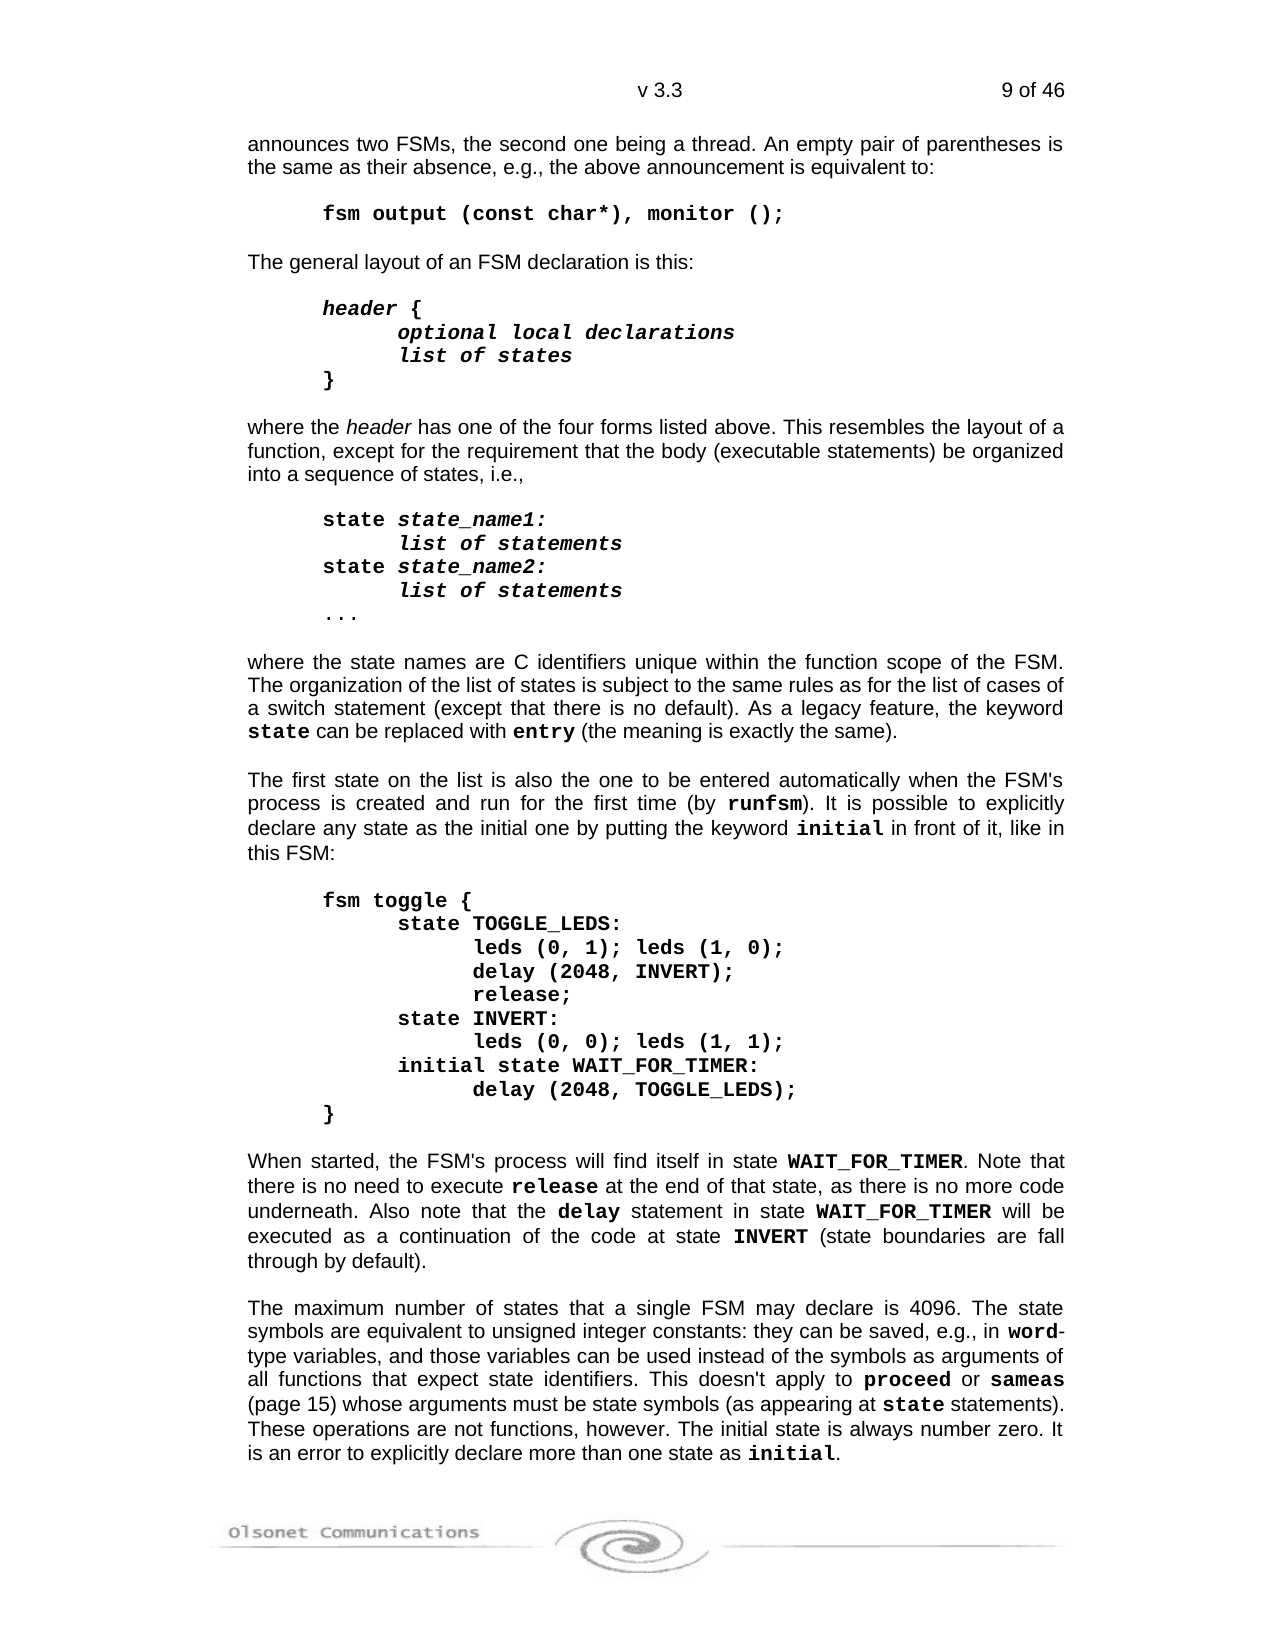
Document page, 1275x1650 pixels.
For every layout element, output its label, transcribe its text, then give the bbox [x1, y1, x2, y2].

text delay (2048, TOGGLE_LEDS); [247, 1079, 1065, 1102]
text optional local declarations [247, 322, 1065, 345]
text ... [247, 603, 1065, 627]
text When started, the FSM's process will find itself in state WAIT_FOR_TIMER. Note that there is no need to execute release at the end of that state, as there is no more code underneath. Also note that the delay statement in state WAIT_FOR_TIMER will be executed as a continuation of the code at state INVERT (state boundaries are fall through by default). [247, 1149, 1065, 1273]
text where the header has one of the four forms listed above. This resembles the layout of a function, except for the requirement that the body (executable statements) be organized into a sequence of states, i.e., [247, 416, 1065, 486]
text leds (0, 0); leds (1, 1); [247, 1032, 1065, 1055]
text initial state WAIT_FOR_TIMER: [247, 1055, 1065, 1079]
text list of statements [247, 580, 1065, 603]
text announces two FSMs, the second one being a thread. An empty pair of parentheses is the same as their absence, e.g., the above announcement is equivalent to: [247, 132, 1065, 179]
text The first state on the list is also the one to be entered automatically when the FSM's process is created and run for the first time (by runfsm). It is possible to explicitly declare any state as the initial one by putting the keyword initial in front of it, like in this FSM: [247, 768, 1065, 865]
text } [247, 1102, 1065, 1126]
text list of states [247, 345, 1065, 369]
text state state_name1: [247, 509, 1065, 532]
text release; [247, 984, 1065, 1008]
text leds (0, 1); leds (1, 0); [247, 937, 1065, 961]
text where the state names are C identifiers unique within the function scope of the FSM. The organization of the list of states is subject to the same rules as for the list of cases of a switch statement (except that there is no default). As a legacy feature, the keyword state can be replaced with entry (the meaning is exactly the same). [247, 650, 1065, 745]
text delay (2048, INVERT); [247, 961, 1065, 984]
text fsm output (const char*), monitor (); [247, 202, 1065, 227]
picture [210, 1504, 1065, 1596]
text state INVERT: [247, 1008, 1065, 1032]
text The maximum number of states that a single FSM may declare is 4096. The state symbols are equivalent to unsigned integer constants: they can be saved, e.g., in word-type variables, and those variables can be used instead of the symbols as arguments of all functions that expect state identifiers. This doesn't apply to proceed or sameas (page 15) whose arguments must be state symbols (as appearing at state statements). These operations are not functions, however. The initial state is always number zero. It is an error to explicitly declare more than one state as initial. [247, 1296, 1065, 1466]
text list of statements [247, 532, 1065, 556]
text state TOGGLE_LEDS: [247, 913, 1065, 937]
text The general layout of an FSM declaration is this: [247, 250, 1065, 273]
text state state_name2: [247, 556, 1065, 580]
text header { [247, 297, 1065, 322]
text } [247, 369, 1065, 393]
text fsm toggle { [247, 888, 1065, 913]
